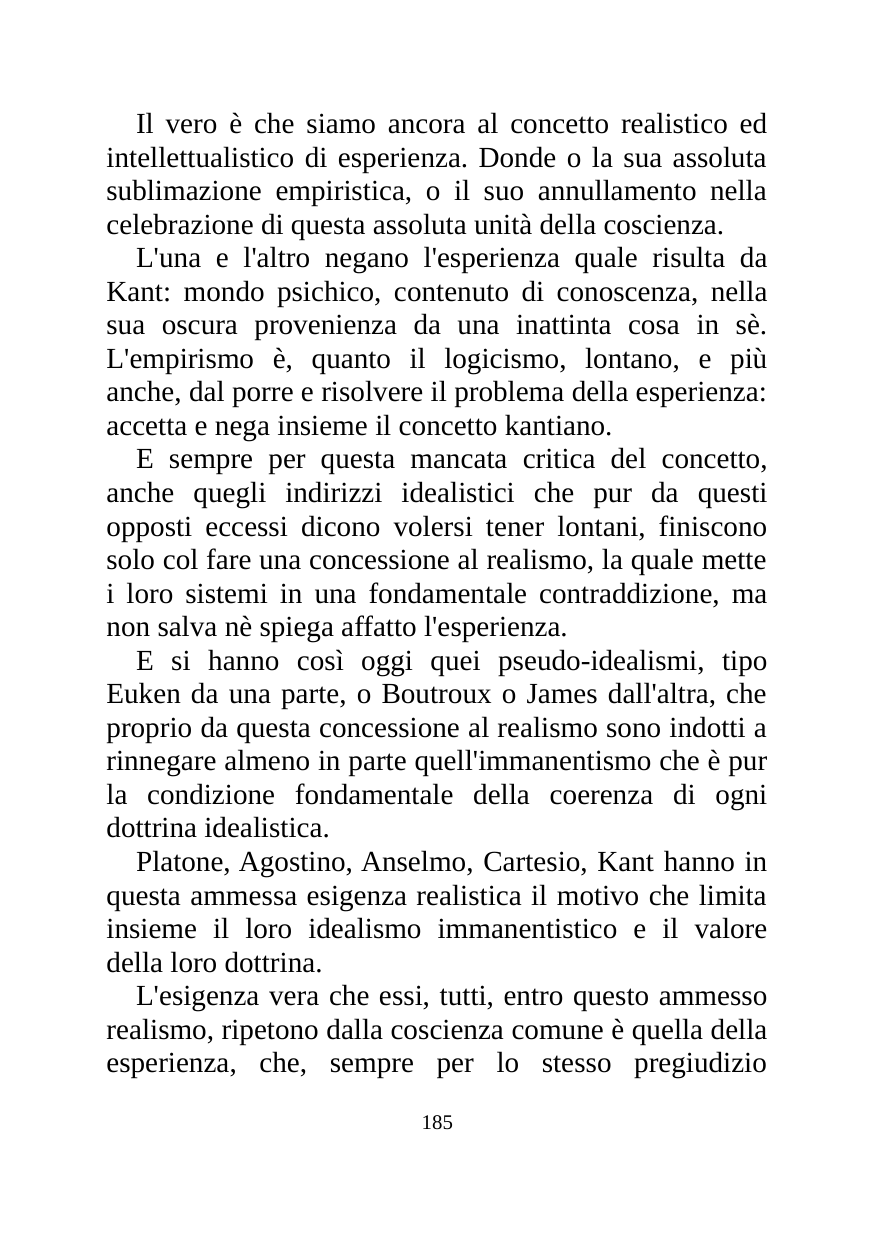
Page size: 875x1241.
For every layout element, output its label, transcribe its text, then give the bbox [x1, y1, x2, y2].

text E si hanno così oggi quei pseudo-idealismi, tipo Euken da una parte, o Boutroux o James dall'altra, che proprio da questa concessione al realismo sono indotti a rinnegare almeno in parte quell'immanentismo che è pur la condizione fondamentale della coerenza di ogni dottrina idealistica. [106, 643, 768, 844]
text E sempre per questa mancata critica del concetto, anche quegli indirizzi idealistici che pur da questi opposti eccessi dicono volersi tener lontani, finiscono solo col fare una concessione al realismo, la quale mette i loro sistemi in una fondamentale contraddizione, ma non salva nè spiega affatto l'esperienza. [106, 442, 768, 643]
text L'una e l'altro negano l'esperienza quale risulta da Kant: mondo psichico, contenuto di conoscenza, nella sua oscura provenienza da una inattinta cosa in sè. L'empirismo è, quanto il logicismo, lontano, e più anche, dal porre e risolvere il problema della esperienza: accetta e nega insieme il concetto kantiano. [106, 240, 768, 442]
text L'esigenza vera che essi, tutti, entro questo ammesso realismo, ripetono dalla coscienza comune è quella della esperienza, che, sempre per lo stesso pregiudizio [106, 978, 768, 1079]
text Il vero è che siamo ancora al concetto realistico ed intellettualistico di esperienza. Donde o la sua assoluta sublimazione empiristica, o il suo annullamento nella celebrazione di questa assoluta unità della coscienza. [106, 106, 768, 240]
text Platone, Agostino, Anselmo, Cartesio, Kant hanno in questa ammessa esigenza realistica il motivo che limita insieme il loro idealismo immanentistico e il valore della loro dottrina. [106, 844, 768, 978]
